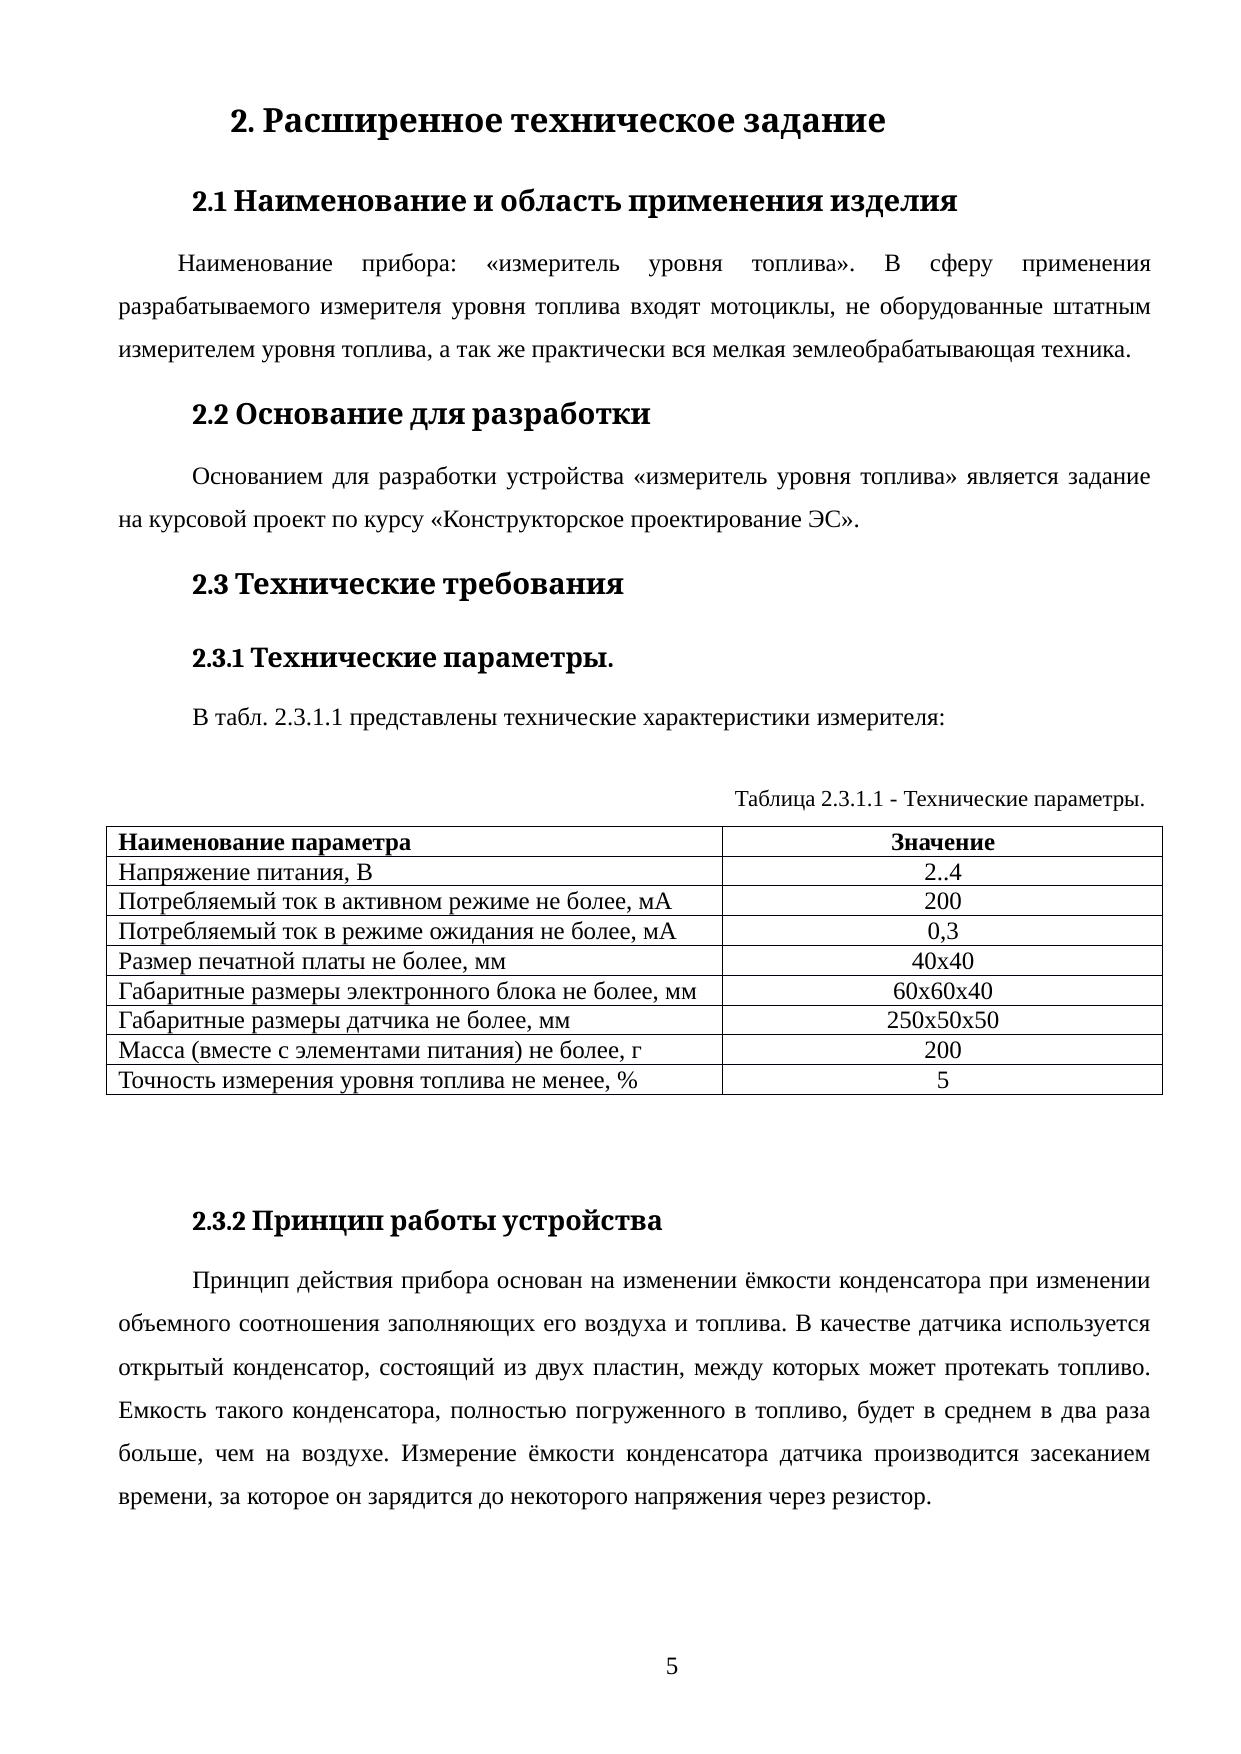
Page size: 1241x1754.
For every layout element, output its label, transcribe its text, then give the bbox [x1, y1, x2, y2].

table_cell Габаритные размеры датчика не более, мм [107, 1006, 722, 1034]
table_cell Размер печатной платы не более, мм [107, 946, 722, 975]
text В табл. 2.3.1.1 представлены технические характеристики измерителя: [118, 702, 1152, 731]
table_cell 0,3 [723, 916, 1162, 945]
table_cell 2..4 [723, 857, 1162, 885]
table_cell 200 [723, 886, 1162, 915]
subtitle 2. Расширенное техническое задание [118, 102, 1152, 141]
subtitle 2.1 Наименование и область применения изделия [118, 185, 1152, 218]
table_cell Масса (вместе с элементами питания) не более, г [107, 1035, 722, 1064]
subtitle 2.3.1 Технические параметры. [118, 643, 1152, 674]
table_cell 200 [723, 1035, 1162, 1064]
table_cell Потребляемый ток в режиме ожидания не более, мА [107, 916, 722, 945]
table_cell 5 [723, 1065, 1162, 1094]
table_cell 250х50х50 [723, 1006, 1162, 1034]
table_cell Габаритные размеры электронного блока не более, мм [107, 976, 722, 1004]
table_header Значение [723, 827, 1162, 856]
subtitle 2.3 Технические требования [118, 568, 1152, 601]
table_header Наименование параметра [107, 827, 722, 856]
subtitle 2.2 Основание для разработки [118, 398, 1152, 432]
table_cell 60х60х40 [723, 976, 1162, 1004]
table_cell Точность измерения уровня топлива не менее, % [107, 1065, 722, 1094]
subtitle 2.3.2 Принцип работы устройства [118, 1206, 1152, 1237]
table_cell Потребляемый ток в активном режиме не более, мА [107, 886, 722, 915]
table_cell 40х40 [723, 946, 1162, 975]
text Таблица 2.3.1.1 - Технические параметры. [118, 785, 1152, 811]
text Основанием для разработки устройства «измеритель уровня топлива» является задание на курсовой проект по курсу «Конструкторское проектирование ЭС». [118, 461, 1152, 533]
text Наименование прибора: «измеритель уровня топлива». В сферу применения разрабатываемого измерителя уровня топлива входят мотоциклы, не оборудованные штатным измерителем уровня топлива, а так же практически вся мелкая землеобрабатывающая техника. [118, 248, 1152, 363]
text Принцип действия прибора основан на изменении ёмкости конденсатора при изменении объемного соотношения заполняющих его воздуха и топлива. В качестве датчика используется открытый конденсатор, состоящий из двух пластин, между которых может протекать топливо. Емкость такого конденсатора, полностью погруженного в топливо, будет в среднем в два раза больше, чем на воздухе. Измерение ёмкости конденсатора датчика производится засеканием времени, за которое он зарядится до некоторого напряжения через резистор. [118, 1265, 1152, 1510]
table_cell Напряжение питания, В [107, 857, 722, 885]
